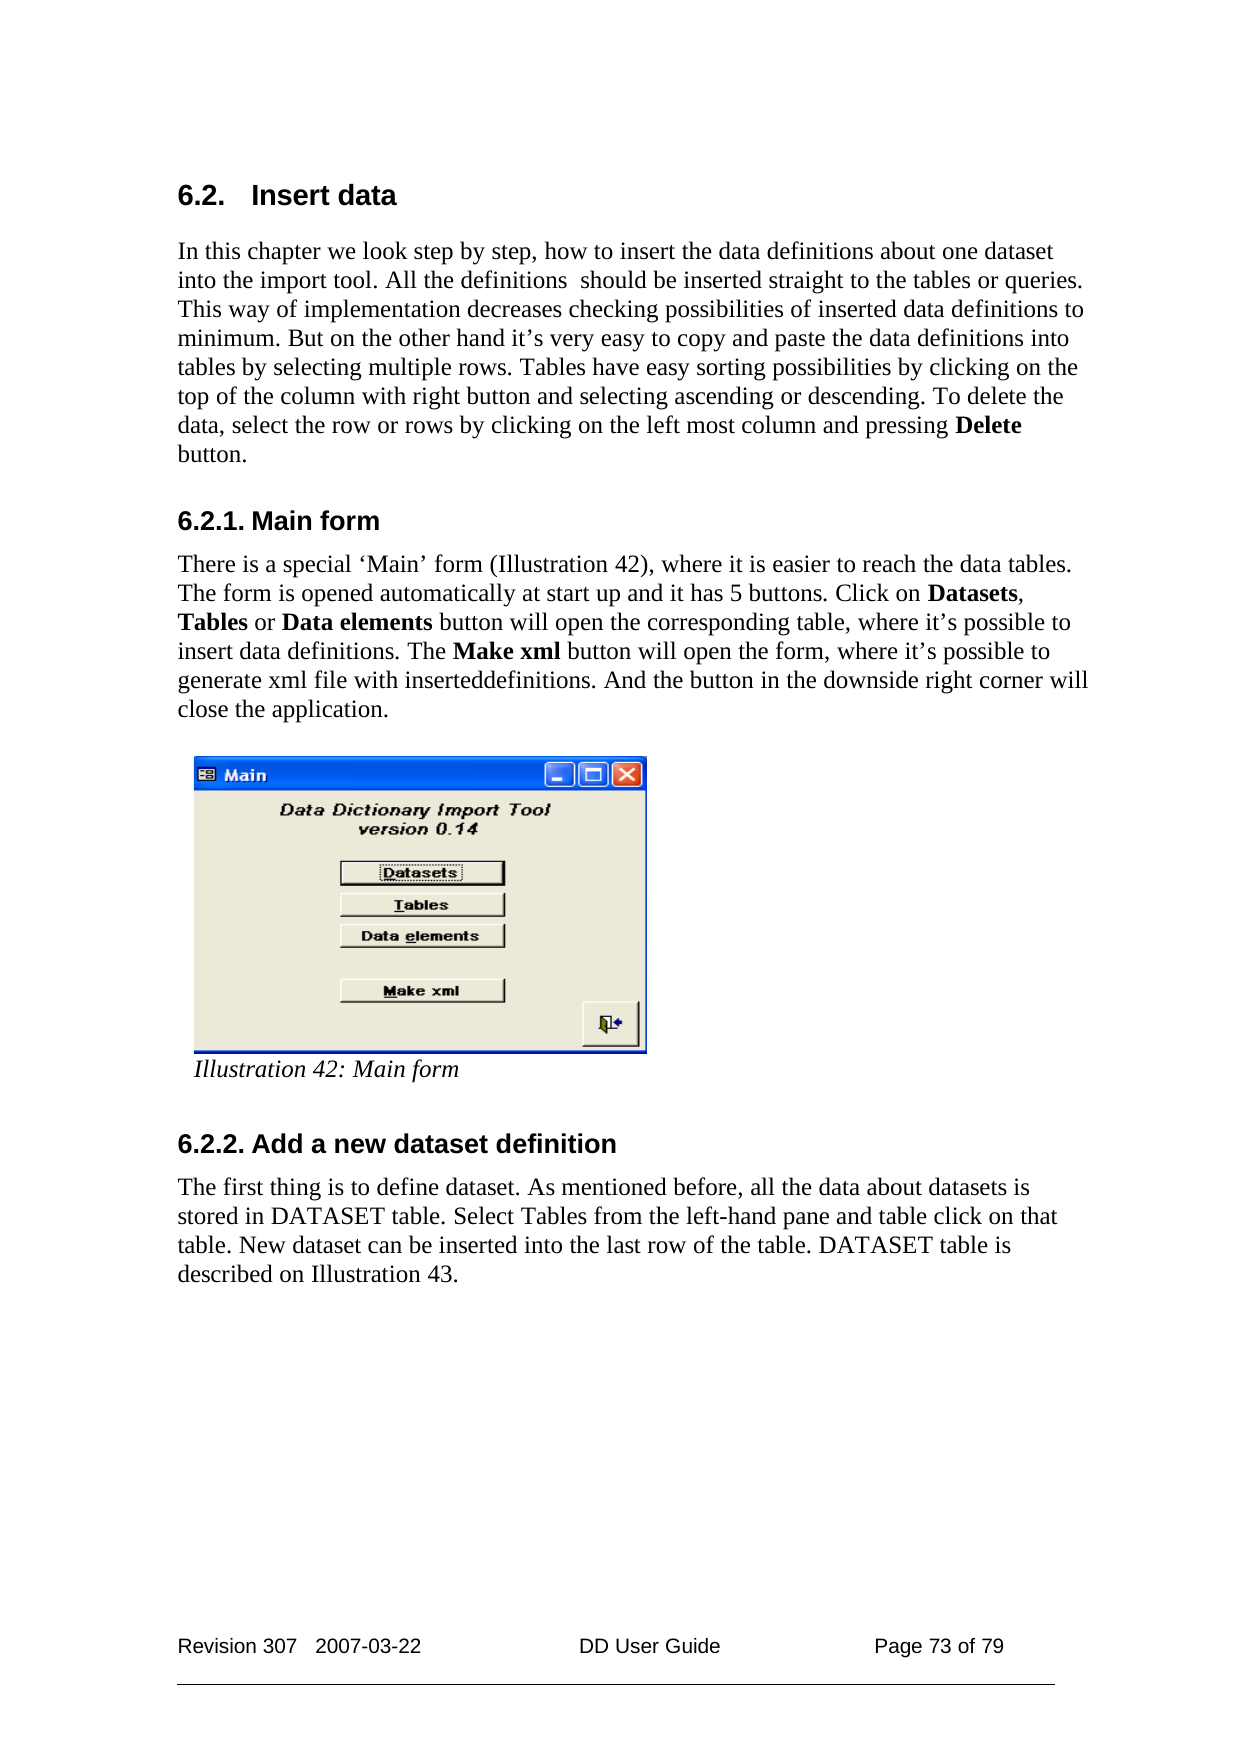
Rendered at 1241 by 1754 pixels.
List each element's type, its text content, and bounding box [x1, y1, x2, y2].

subtitle Insert data [177, 178, 1092, 211]
picture [193, 756, 647, 1054]
subtitle Main form [177, 505, 1092, 536]
text There is a special ‘Main’ form (Illustration 42), where it is easier to reach the data tables. The form is opened automatically at start up and it has 5 buttons. Click on Datasets, Tables or Data elements button will open the corresponding table, where it’s possible to insert data definitions. The Make xml button will open the form, where it’s possible to generate xml file with inserteddefinitions. And the button in the downside right corner will close the application. [177, 549, 1092, 723]
text Illustration 42: Main form [194, 1054, 647, 1083]
text In this chapter we look step by step, how to insert the data definitions about one dataset into the import tool. All the definitions should be inserted straight to the tables or queries. This way of implementation decreases checking possibilities of inserted data definitions to minimum. But on the other hand it’s very easy to copy and paste the data definitions into tables by selecting multiple rows. Tables have easy sorting possibilities by clicking on the top of the column with right button and selecting ascending or descending. To delete the data, select the row or rows by clicking on the left most column and pressing Delete button. [177, 236, 1092, 468]
text The first thing is to define dataset. As mentioned before, all the data about datasets is stored in DATASET table. Select Tables from the left-hand pane and table click on that table. New dataset can be inserted into the last row of the table. DATASET table is described on Illustration 43. [177, 1172, 1092, 1288]
subtitle Add a new dataset definition [177, 1128, 1092, 1159]
